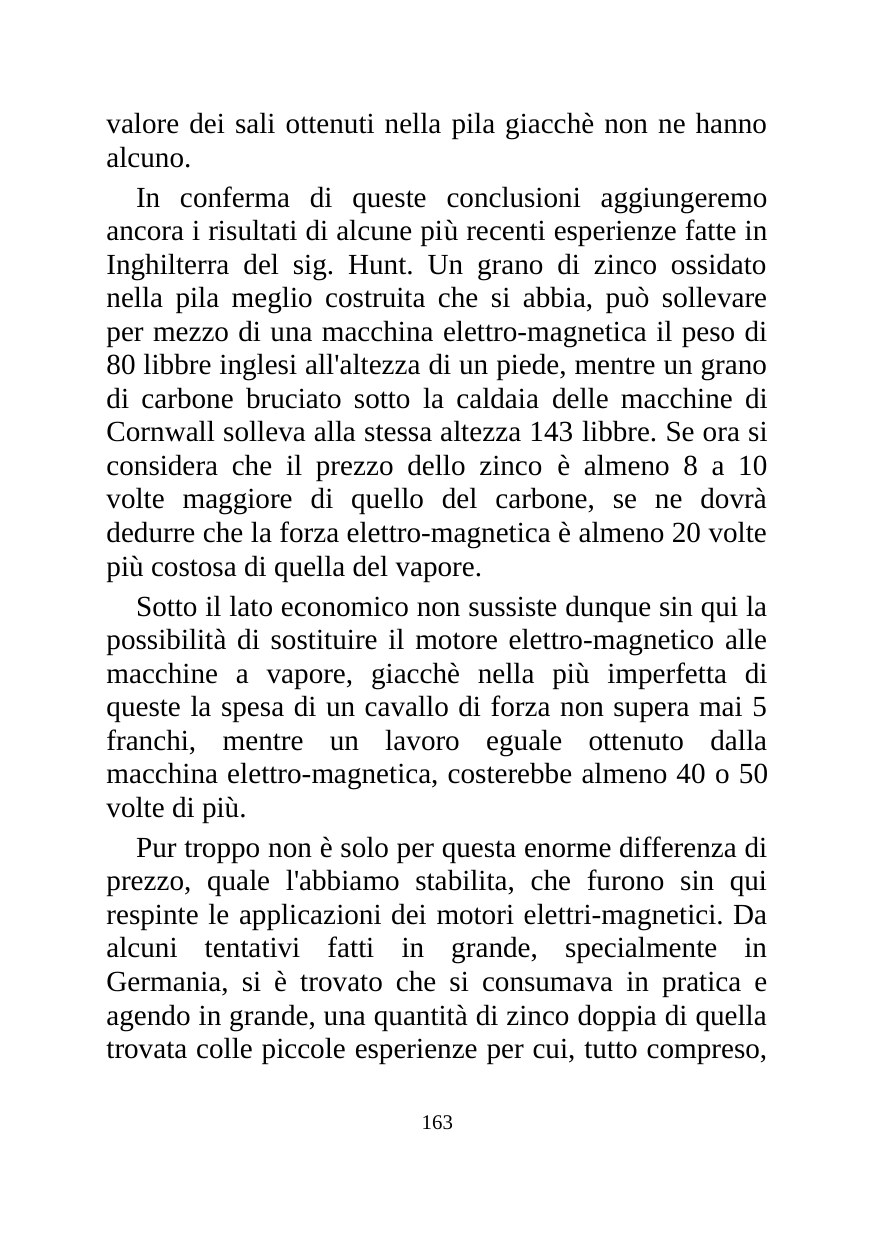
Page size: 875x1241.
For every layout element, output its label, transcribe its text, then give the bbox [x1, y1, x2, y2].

text Pur troppo non è solo per questa enorme differenza di prezzo, quale l'abbiamo stabilita, che furono sin qui respinte le applicazioni dei motori elettri-magnetici. Da alcuni tentativi fatti in grande, specialmente in Germania, si è trovato che si consumava in pratica e agendo in grande, una quantità di zinco doppia di quella trovata colle piccole esperienze per cui, tutto compreso, [106, 830, 768, 1065]
text In conferma di queste conclusioni aggiungeremo ancora i risultati di alcune più recenti esperienze fatte in Inghilterra del sig. Hunt. Un grano di zinco ossidato nella pila meglio costruita che si abbia, può sollevare per mezzo di una macchina elettro-magnetica il peso di 80 libbre inglesi all'altezza di un piede, mentre un grano di carbone bruciato sotto la caldaia delle macchine di Cornwall solleva alla stessa altezza 143 libbre. Se ora si considera che il prezzo dello zinco è almeno 8 a 10 volte maggiore di quello del carbone, se ne dovrà dedurre che la forza elettro-magnetica è almeno 20 volte più costosa di quella del vapore. [106, 180, 768, 582]
text Sotto il lato economico non sussiste dunque sin qui la possibilità di sostituire il motore elettro-magnetico alle macchine a vapore, giacchè nella più imperfetta di queste la spesa di un cavallo di forza non supera mai 5 franchi, mentre un lavoro eguale ottenuto dalla macchina elettro-magnetica, costerebbe almeno 40 o 50 volte di più. [106, 589, 768, 823]
text valore dei sali ottenuti nella pila giacchè non ne hanno alcuno. [106, 106, 768, 173]
